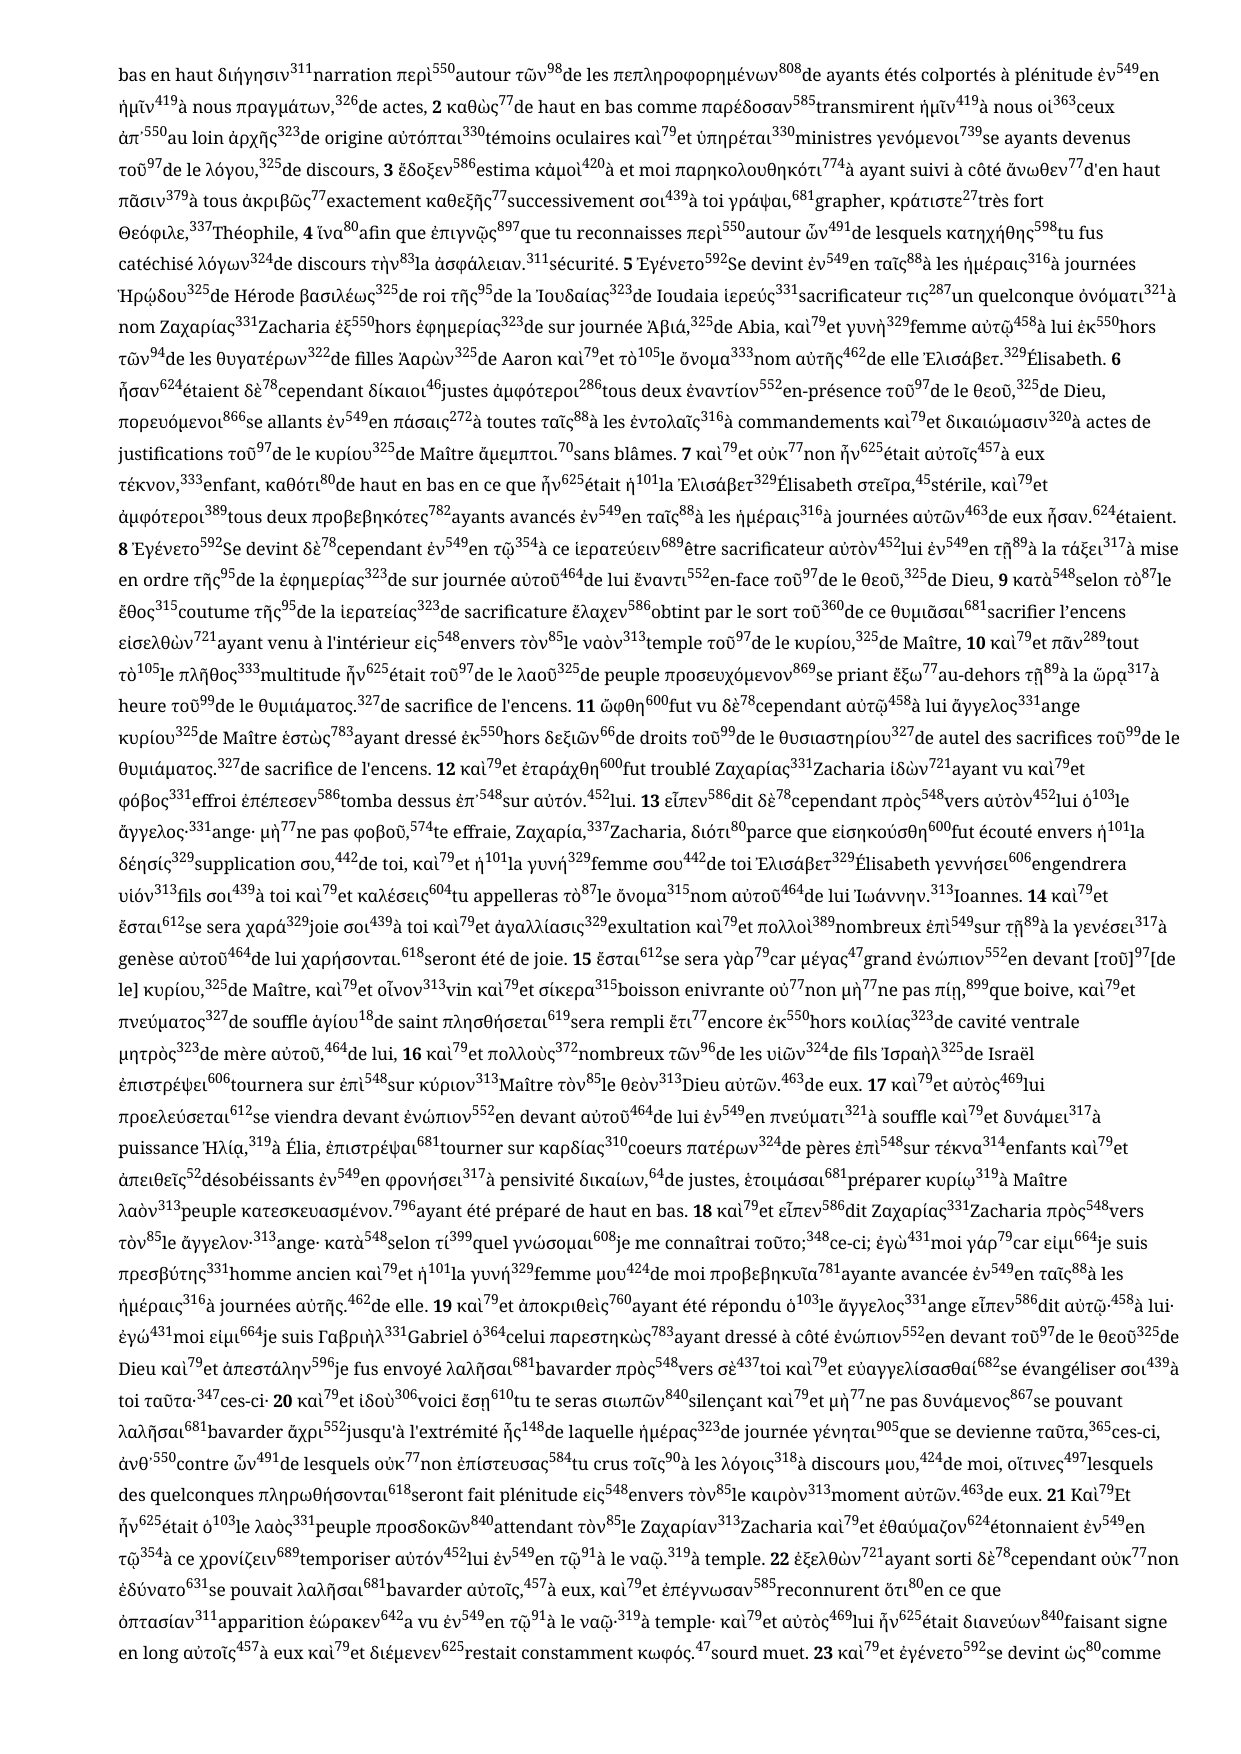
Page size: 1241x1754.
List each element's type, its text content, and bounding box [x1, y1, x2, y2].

text 1 Ἐπειδήπερ80Parce que donc certes πολλοὶ389nombreux ἐπεχείρησαν585mirent la main sur ἀνατάξασθαι682se ordonnancer de bas en haut διήγησιν311narration περὶ550autour τῶν98de les πεπληροφορημένων808de ayants étés colportés à plénitude ἐν549en ἡμῖν419à nous πραγμάτων,326de actes, 2 καθὼς77de haut en bas comme παρέδοσαν585transmirent ἡμῖν419à nous οἱ363ceux ἀπ᾽550au loin ἀρχῆς323de origine αὐτόπται330témoins oculaires καὶ79et ὑπηρέται330ministres γενόμενοι739se ayants devenus τοῦ97de le λόγου,325de discours, 3 ἔδοξεν586estima κἀμοὶ420à et moi παρηκολουθηκότι774à ayant suivi à côté ἄνωθεν77d'en haut πᾶσιν379à tous ἀκριβῶς77exactement καθεξῆς77successivement σοι439à toi γράψαι,681grapher, κράτιστε27très fort Θεόφιλε,337Théophile, 4 ἵνα80afin que ἐπιγνῷς897que tu reconnaisses περὶ550autour ὧν491de lesquels κατηχήθης598tu fus catéchisé λόγων324de discours τὴν83la ἀσφάλειαν.311sécurité. 5 Ἐγένετο592Se devint ἐν549en ταῖς88à les ἡμέραις316à journées Ἡρῴδου325de Hérode βασιλέως325de roi τῆς95de la Ἰουδαίας323de Ioudaia ἱερεύς331sacrificateur τις287un quelconque ὀνόματι321à nom Ζαχαρίας331Zacharia ἐξ550hors ἐφημερίας323de sur journée Ἀβιά,325de Abia, καὶ79et γυνὴ329femme αὐτῷ458à lui ἐκ550hors τῶν94de les θυγατέρων322de filles Ἀαρὼν325de Aaron καὶ79et τὸ105le ὄνομα333nom αὐτῆς462de elle Ἐλισάβετ.329Élisabeth. 6 ἦσαν624étaient δὲ78cependant δίκαιοι46justes ἀμφότεροι286tous deux ἐναντίον552en-présence τοῦ97de le θεοῦ,325de Dieu, πορευόμενοι866se allants ἐν549en πάσαις272à toutes ταῖς88à les ἐντολαῖς316à commandements καὶ79et δικαιώμασιν320à actes de justifications τοῦ97de le κυρίου325de Maître ἄμεμπτοι.70sans blâmes. 7 καὶ79et οὐκ77non ἦν625était αὐτοῖς457à eux τέκνον,333enfant, καθότι80de haut en bas en ce que ἦν625était ἡ101la Ἐλισάβετ329Élisabeth στεῖρα,45stérile, καὶ79et ἀμφότεροι389tous deux προβεβηκότες782ayants avancés ἐν549en ταῖς88à les ἡμέραις316à journées αὐτῶν463de eux ἦσαν.624étaient. 8 Ἐγένετο592Se devint δὲ78cependant ἐν549en τῷ354à ce ἱερατεύειν689être sacrificateur αὐτὸν452lui ἐν549en τῇ89à la τάξει317à mise en ordre τῆς95de la ἐφημερίας323de sur journée αὐτοῦ464de lui ἔναντι552en-face τοῦ97de le θεοῦ,325de Dieu, 9 κατὰ548selon τὸ87le ἔθος315coutume τῆς95de la ἱερατείας323de sacrificature ἔλαχεν586obtint par le sort τοῦ360de ce θυμιᾶσαι681sacrifier l’encens εἰσελθὼν721ayant venu à l'intérieur εἰς548envers τὸν85le ναὸν313temple τοῦ97de le κυρίου,325de Maître, 10 καὶ79et πᾶν289tout τὸ105le πλῆθος333multitude ἦν625était τοῦ97de le λαοῦ325de peuple προσευχόμενον869se priant ἔξω77au-dehors τῇ89à la ὥρᾳ317à heure τοῦ99de le θυμιάματος.327de sacrifice de l'encens. 11 ὤφθη600fut vu δὲ78cependant αὐτῷ458à lui ἄγγελος331ange κυρίου325de Maître ἑστὼς783ayant dressé ἐκ550hors δεξιῶν66de droits τοῦ99de le θυσιαστηρίου327de autel des sacrifices τοῦ99de le θυμιάματος.327de sacrifice de l'encens. 12 καὶ79et ἐταράχθη600fut troublé Ζαχαρίας331Zacharia ἰδὼν721ayant vu καὶ79et φόβος331effroi ἐπέπεσεν586tomba dessus ἐπ᾽548sur αὐτόν.452lui. 13 εἶπεν586dit δὲ78cependant πρὸς548vers αὐτὸν452lui ὁ103le ἄγγελος·331ange· μὴ77ne pas φοβοῦ,574te effraie, Ζαχαρία,337Zacharia, διότι80parce que εἰσηκούσθη600fut écouté envers ἡ101la δέησίς329supplication σου,442de toi, καὶ79et ἡ101la γυνή329femme σου442de toi Ἐλισάβετ329Élisabeth γεννήσει606engendrera υἱόν313fils σοι439à toi καὶ79et καλέσεις604tu appelleras τὸ87le ὄνομα315nom αὐτοῦ464de lui Ἰωάννην.313Ioannes. 14 καὶ79et ἔσται612se sera χαρά329joie σοι439à toi καὶ79et ἀγαλλίασις329exultation καὶ79et πολλοὶ389nombreux ἐπὶ549sur τῇ89à la γενέσει317à genèse αὐτοῦ464de lui χαρήσονται.618seront été de joie. 15 ἔσται612se sera γὰρ79car μέγας47grand ἐνώπιον552en devant [τοῦ]97[de le] κυρίου,325de Maître, καὶ79et οἶνον313vin καὶ79et σίκερα315boisson enivrante οὐ77non μὴ77ne pas πίῃ,899que boive, καὶ79et πνεύματος327de souffle ἁγίου18de saint πλησθήσεται619sera rempli ἔτι77encore ἐκ550hors κοιλίας323de cavité ventrale μητρὸς323de mère αὐτοῦ,464de lui, 16 καὶ79et πολλοὺς372nombreux τῶν96de les υἱῶν324de fils Ἰσραὴλ325de Israël ἐπιστρέψει606tournera sur ἐπὶ548sur κύριον313Maître τὸν85le θεὸν313Dieu αὐτῶν.463de eux. 17 καὶ79et αὐτὸς469lui προελεύσεται612se viendra devant ἐνώπιον552en devant αὐτοῦ464de lui ἐν549en πνεύματι321à souffle καὶ79et δυνάμει317à puissance Ἠλίᾳ,319à Élia, ἐπιστρέψαι681tourner sur καρδίας310coeurs πατέρων324de pères ἐπὶ548sur τέκνα314enfants καὶ79et ἀπειθεῖς52désobéissants ἐν549en φρονήσει317à pensivité δικαίων,64de justes, ἑτοιμάσαι681préparer κυρίῳ319à Maître λαὸν313peuple κατεσκευασμένον.796ayant été préparé de haut en bas. 18 καὶ79et εἶπεν586dit Ζαχαρίας331Zacharia πρὸς548vers τὸν85le ἄγγελον·313ange· κατὰ548selon τί399quel γνώσομαι608je me connaîtrai τοῦτο;348ce-ci; ἐγὼ431moi γάρ79car εἰμι664je suis πρεσβύτης331homme ancien καὶ79et ἡ101la γυνή329femme μου424de moi προβεβηκυῖα781ayante avancée ἐν549en ταῖς88à les ἡμέραις316à journées αὐτῆς.462de elle. 19 καὶ79et ἀποκριθεὶς760ayant été répondu ὁ103le ἄγγελος331ange εἶπεν586dit αὐτῷ·458à lui· ἐγώ431moi εἰμι664je suis Γαβριὴλ331Gabriel ὁ364celui παρεστηκὼς783ayant dressé à côté ἐνώπιον552en devant τοῦ97de le θεοῦ325de Dieu καὶ79et ἀπεστάλην596je fus envoyé λαλῆσαι681bavarder πρὸς548vers σὲ437toi καὶ79et εὐαγγελίσασθαί682se évangéliser σοι439à toi ταῦτα·347ces-ci· 20 καὶ79et ἰδοὺ306voici ἔσῃ610tu te seras σιωπῶν840silençant καὶ79et μὴ77ne pas δυνάμενος867se pouvant λαλῆσαι681bavarder ἄχρι552jusqu'à l'extrémité ἧς148de laquelle ἡμέρας323de journée γένηται905que se devienne ταῦτα,365ces-ci, ἀνθ᾽550contre ὧν491de lesquels οὐκ77non ἐπίστευσας584tu crus τοῖς90à les λόγοις318à discours μου,424de moi, οἵτινες497lesquels des quelconques πληρωθήσονται618seront fait plénitude εἰς548envers τὸν85le καιρὸν313moment αὐτῶν.463de eux. 21 Καὶ79Et ἦν625était ὁ103le λαὸς331peuple προσδοκῶν840attendant τὸν85le Ζαχαρίαν313Zacharia καὶ79et ἐθαύμαζον624étonnaient ἐν549en τῷ354à ce χρονίζειν689temporiser αὐτόν452lui ἐν549en τῷ91à le ναῷ.319à temple. 22 ἐξελθὼν721ayant sorti δὲ78cependant οὐκ77non ἐδύνατο631se pouvait λαλῆσαι681bavarder αὐτοῖς,457à eux, καὶ79et ἐπέγνωσαν585reconnurent ὅτι80en ce que ὀπτασίαν311apparition ἑώρακεν642a vu ἐν549en τῷ91à le ναῷ·319à temple· καὶ79et αὐτὸς469lui ἦν625était διανεύων840faisant signe en long αὐτοῖς457à eux καὶ79et διέμενεν625restait constamment κωφός.47sourd muet. 23 καὶ79et ἐγένετο592se devint ὡς80comme ἐπλήσθησαν599furent rempli αἱ100les ἡμέραι328journées τῆς95de la λειτουργίας323de liturgie αὐτοῦ,464de lui, ἀπῆλθεν586éloigna εἰς548envers τὸν85le οἶκον313maison αὐτοῦ.464de lui. 24 Μετὰ548Après δὲ78cependant ταύτας135celles-ci τὰς82les ἡμέρας310journées συνέλαβεν586prit ensemble Ἐλισάβετ329Élisabeth ἡ101la γυνὴ329femme αὐτοῦ464de lui καὶ79et περιέκρυβεν625cryptait autour ἑαυτὴν526elle-même μῆνας312mois πέντε178cinq λέγουσα838disante 25 ὅτι80en ce que οὕτως77ainsi μοι420à moi πεποίηκεν642a fait κύριος331Maître ἐν549en ἡμέραις316à journées αἷς483à lesquelles ἐπεῖδεν586vit dessus ἀφελεῖν681saisir au loin ὄνειδός315opprobre μου424de moi ἐν549en ἀνθρώποις.318à êtres humains. 26 Ἐν549En δὲ78cependant τῷ91à le μηνὶ319à mois τῷ91à le ἕκτῳ207à sixième ἀπεστάλη600fut envoyé ὁ103le ἄγγελος331ange Γαβριὴλ331Gabriel ἀπὸ550au loin τοῦ97de le θεοῦ325de Dieu εἰς548envers πόλιν311cité τῆς95de la Γαλιλαίας323de Galilée ᾗ484à laquelle ὄνομα333nom Ναζαρὲθ329Nazareth 27 πρὸς548vers παρθένον311vierge ἐμνηστευμένην794ayante étée fiancée ἀνδρὶ319à homme ᾧ486à lequel ὄνομα333nom Ἰωσὴφ331Ioseph ἐξ550hors οἴκου325de maison Δαυὶδ325de Dauid καὶ79et τὸ105le ὄνομα333nom τῆς95de la παρθένου323de vierge Μαριάμ.329Mariam. 28 καὶ79et εἰσελθὼν721ayant venu à l'intérieur πρὸς548vers αὐτὴν450elle ὁ103le ἄγγελος331ange εἶπεν·586dit· χαῖρε,308sois de joie, κεχαριτωμένη,816ayante étée graciée, ὁ103le κύριος331Maître μετὰ550avec σοῦ.442de toi. 29 ἡ467celle δὲ78cependant ἐπὶ549sur τῷ91à le λόγῳ319à discours διεταράχθη600fut perturbé entièrement καὶ79et διελογίζετο631se calculait au-travers ποταπὸς410de quel sorte εἴη700que soit ὁ103le ἀσπασμὸς331salutation οὗτος.156celui-ci. 30 Καὶ79Et εἶπεν586dit ὁ103le ἄγγελος331ange αὐτῇ·456à elle· μὴ77ne pas φοβοῦ,574te effraie, Μαριάμ,335Mariam, εὗρες584tu trouvas γὰρ79car χάριν311grâce παρὰ549à côté τῷ91à le θεῷ.319à Dieu. 31 καὶ79et ἰδοὺ306voici συλλήμψῃ610tu te prendras ensemble ἐν549en γαστρὶ317à ventre καὶ79et τέξῃ610tu te enfanteras υἱὸν313fils καὶ79et καλέσεις604tu appelleras τὸ87le ὄνομα315nom αὐτοῦ464de lui Ἰησοῦν.313Iésous. 32 οὗτος364celui-ci ἔσται612se sera μέγας47grand καὶ79et υἱὸς331fils ὑψίστου65de très haut κληθήσεται619sera appelé καὶ79et δώσει606donnera αὐτῷ458à lui κύριος331Maître ὁ103le θεὸς331Dieu τὸν85le θρόνον313trône Δαυὶδ325de Dauid τοῦ97de le πατρὸς325de père αὐτοῦ,464de lui, 33 καὶ79et βασιλεύσει606sera roi ἐπὶ548sur τὸν85le οἶκον313maison Ἰακὼβ325de Iakob εἰς548envers τοὺς84les αἰῶνας312ères καὶ79et τῆς95de la βασιλείας323de royauté αὐτοῦ464de lui οὐκ77non ἔσται612se sera τέλος.333achèvement. 34 εἶπεν586dit δὲ78cependant Μαριὰμ329Mariam πρὸς548vers τὸν85le ἄγγελον·313ange· πῶς77comment? ἔσται612se sera τοῦτο,366ce-ci, ἐπεὶ80puisque ἄνδρα313homme οὐ77non γινώσκω;664je connais; 35 καὶ79et ἀποκριθεὶς760ayant été répondu ὁ103le ἄγγελος331ange εἶπεν586dit αὐτῇ·456à elle· πνεῦμα333souffle ἅγιον24saint ἐπελεύσεται612se viendra sur ἐπὶ548sur σὲ437toi καὶ79et δύναμις329puissance ὑψίστου65de très haut ἐπισκιάσει606ombrera sur σοι·439à toi· διὸ79c'est pourquoi καὶ77aussi τὸ105le γεννώμενον893étant engendré ἅγιον73saint κληθήσεται619sera appelé υἱὸς331fils θεοῦ.325de Dieu. 36 καὶ79et ἰδοὺ306voici Ἐλισάβετ329Élisabeth ἡ101la συγγενίς329parente σου442de toi καὶ77aussi αὐτὴ467elle συνείληφεν642a pris ensemble υἱὸν313fils ἐν549en γήρει321à vétusté αὐτῆς462de elle καὶ79et οὗτος156celui-ci μὴν331mois ἕκτος213sixième ἐστὶν668est αὐτῇ456à elle τῇ484à celle καλουμένῃ878à étante appelée στείρᾳ·36à stérile· 37 ὅτι80en ce que οὐκ77non ἀδυνατήσει606sera impuissant παρὰ550à côté τοῦ97de le θεοῦ325de Dieu πᾶν289tout ῥῆμα.333oral. 38 εἶπεν586dit δὲ78cependant Μαριάμ·329Mariam· ἰδοὺ306voici ἡ101la δούλη329femelle esclave κυρίου·325de Maître· γένοιτό696que se devienne μοι420à moi κατὰ548selon τὸ87le ῥῆμά315oral σου.442de toi. Καὶ79Et ἀπῆλθεν586éloigna ἀπ᾽550au loin αὐτῆς462de elle ὁ103le ἄγγελος.331ange. 39 Ἀναστᾶσα719Ayante redressée δὲ78cependant Μαριὰμ329Mariam ἐν549en ταῖς88à les ἡμέραις316à journées ταύταις141à celles-ci ἐπορεύθη600fut allé εἰς548envers τὴν83la ὀρεινὴν51montagneuse μετὰ550avec σπουδῆς323de hâte εἰς548envers πόλιν311cité Ἰούδα,325de Iouda, 40 καὶ79et εἰσῆλθεν586vint à l'intérieur εἰς548envers τὸν85le οἶκον313maison Ζαχαρίου325de Zacharia καὶ79et ἠσπάσατο592se salua τὴν83la Ἐλισάβετ.311Élisabeth. 41 καὶ79et ἐγένετο592se devint ὡς80comme ἤκουσεν586écouta τὸν85le ἀσπασμὸν313salutation τῆς95de la Μαρίας323de Maria ἡ101la Ἐλισάβετ,329Élisabeth, ἐσκίρτησεν586tressaillit τὸ105le βρέφος333bébé ἐν549en τῇ89à la κοιλίᾳ317à cavité ventrale αὐτῆς,462de elle, καὶ79et ἐπλήσθη600fut rempli πνεύματος327de souffle ἁγίου18de saint ἡ101la Ἐλισάβετ,329Élisabeth, 42 καὶ79et ἀνεφώνησεν586voixa de bas en haut κραυγῇ317à cri μεγάλῃ8à grande καὶ79et εἶπεν·586dit· εὐλογημένη811ayante étée élogiée σὺ448toi ἐν549en γυναιξὶν316à femmes καὶ79et εὐλογημένος813ayant été élogié ὁ103le καρπὸς331fruit τῆς95de la κοιλίας323de cavité ventrale σου.442de toi. 43 καὶ79et πόθεν77d'où? μοι420à moi τοῦτο366ce-ci ἵνα77afin que ἔλθῃ899que vienne ἡ101la μήτηρ329mère τοῦ97de le κυρίου325de Maître μου424de moi πρὸς548vers ἐμέ;417moi; 44 ἰδοὺ306voici γὰρ79car ὡς80comme ἐγένετο592se devint ἡ101la φωνὴ329voix τοῦ97de le ἀσπασμοῦ325de salutation σου442de toi εἰς548envers τὰ86les ὦτά314oreilles μου,424de moi, ἐσκίρτησεν586tressaillit ἐν549en ἀγαλλιάσει317à exultation τὸ105le βρέφος333bébé ἐν549en τῇ89à la κοιλίᾳ317à cavité ventrale μου.424de moi. 45 καὶ79et μακαρία45bienheureuse ἡ362celle πιστεύσασα719ayante crue ὅτι80en ce que ἔσται612se sera τελείωσις329perfectionnement τοῖς353à ces λελαλημένοις802à ayants étés bavardés αὐτῇ456à elle παρὰ550à côté κυρίου.325de Maître. 46 Καὶ79Et εἶπεν586dit Μαριάμ·329Mariam· Μεγαλύνει668Magnifie ἡ101la ψυχή329âme μου424de moi τὸν85le κύριον,313Maître, 47 καὶ79et ἠγαλλίασεν586exulta τὸ105le πνεῦμά333souffle μου424de moi ἐπὶ549sur τῷ91à le θεῷ319à Dieu τῷ91à le σωτῆρί319à sauveur μου,424de moi, 48 ὅτι80en ce que ἐπέβλεψεν586regarda sur ἐπὶ548sur τὴν83la ταπείνωσιν311bassesse τῆς95de la δούλης323de femelle esclave αὐτοῦ.464de lui. ἰδοὺ306voici γὰρ79car ἀπὸ550au loin τοῦ358de celui νῦν77maintenant μακαριοῦσίν605estimeront bienheureux με417moi πᾶσαι284toutes αἱ100les γενεαί,328générations, 49 ὅτι80en ce que ἐποίησέν586fit μοι420à moi μεγάλα54grands ὁ103le δυνατός.71puissant. καὶ79et ἅγιον49saint τὸ105le ὄνομα333nom αὐτοῦ,464de lui, 50 καὶ79et τὸ105le ἔλεος333miséricorde αὐτοῦ464de lui εἰς548envers γενεὰς310générations καὶ79et γενεὰς310générations τοῖς351à ceux φοβουμένοις854à se effrayants αὐτόν.452lui. 51 Ἐποίησεν586Fit κράτος315force ἐν549en βραχίονι319à bras αὐτοῦ,464de lui, διεσκόρπισεν586dispersa au travers ὑπερηφάνους52prétentieux διανοίᾳ317à capacité d’intelligence καρδίας323de coeur αὐτῶν·463de eux· 52 καθεῖλεν586saisit du haut vers le bas δυνάστας312dynastes ἀπὸ550au loin θρόνων324de trônes καὶ79et ὕψωσεν586haussa ταπεινούς,52bas, 53 πεινῶντας821ayants faim ἐνέπλησεν586remplit dans ἀγαθῶν66de bons καὶ79et πλουτοῦντας821étants riche ἐξαπέστειλεν586envoya dehors κενούς.52vides. 54 ἀντελάβετο592se prit contre Ἰσραὴλ325de Israël παιδὸς325de jeune servant αὐτοῦ,464de lui, μνησθῆναι683être fait mémoire ἐλέους,327de miséricorde, 55 καθὼς77de haut en bas comme ἐλάλησεν586bavarda πρὸς548vers τοὺς84les πατέρας312pères ἡμῶν,423de nous, τῷ91à le Ἀβραὰμ319à Abraam καὶ79et τῷ93à le σπέρματι321à semence αὐτοῦ464de lui εἰς548envers τὸν85le αἰῶνα.313ère. 56 Ἔμεινεν586Resta δὲ78cependant Μαριὰμ329Mariam σὺν549avec αὐτῇ456à elle ὡς77comme μῆνας312mois τρεῖς,178trois, καὶ79et ὑπέστρεψεν586retourna en arrière εἰς548envers τὸν85le οἶκον313maison αὐτῆς.462de elle. 57 Τῇ89à La δὲ78cependant Ἐλισάβετ317à Élisabeth ἐπλήσθη600fut rempli ὁ103le χρόνος331temps τοῦ360de ce τεκεῖν681enfanter αὐτὴν450elle καὶ79et ἐγέννησεν586engendra υἱόν.313fils. 58 καὶ79et ἤκουσαν585écoutèrent οἱ102les περίοικοι70maisonnées alentours καὶ79et οἱ102les συγγενεῖς70congénitaux αὐτῆς462de elle ὅτι80en ce que ἐμεγάλυνεν586magnifia κύριος331Maître τὸ87le ἔλεος315miséricorde αὐτοῦ464de lui μετ᾽550avec αὐτῆς462de elle καὶ79et συνέχαιρον624étaient de joie avec αὐτῇ.456à elle. 59 Καὶ79Et ἐγένετο592se devint ἐν549en τῇ89à la ἡμέρᾳ317à journée τῇ89à la ὀγδόῃ206à huitième ἦλθον585vinrent περιτεμεῖν681circoncire τὸ87le παιδίον315petit servant καὶ79et ἐκάλουν624appelaient αὐτὸ454lui ἐπὶ549sur τῷ93à le ὀνόματι321à nom τοῦ97de le πατρὸς325de père αὐτοῦ464de lui Ζαχαρίαν.313Zacharia. 60 καὶ79et ἀποκριθεῖσα758ayante étée répondue ἡ101la μήτηρ329mère αὐτοῦ464de lui εἶπεν·586dit· οὐχί,304non pas, ἀλλὰ79mais κληθήσεται619sera appelé Ἰωάννης.331Ioannes. 61 καὶ79et εἶπαν585dirent πρὸς548vers αὐτὴν450elle ὅτι80en ce que οὐδείς390aucun ἐστιν668est ἐκ550hors τῆς95de la συγγενείας323de parenté σου442de toi ὃς498lequel καλεῖται680est appelé τῷ93à le ὀνόματι321à nom τούτῳ.146à ce-ci. 62 ἐνένευον624faisaient des signes δὲ78cependant τῷ91à le πατρὶ319à père αὐτοῦ464de lui τὸ348ce τί399quel ἂν340le cas échéant θέλοι700que veuille καλεῖσθαι692être appelé αὐτό.454lui. 63 καὶ79et αἰτήσας721ayant demandé πινακίδιον315tablette ἔγραψεν586grapha λέγων·840disant· Ἰωάννης331Ioannes ἐστὶν668est ὄνομα333nom αὐτοῦ.464de lui. καὶ79et ἐθαύμασαν585étonnèrent πάντες.389tous. 64 ἀνεῴχθη600fut ouvert δὲ78cependant τὸ105le στόμα333bouche αὐτοῦ464de lui παραχρῆμα77instantanément καὶ79et ἡ101la γλῶσσα329langue αὐτοῦ,464de lui, καὶ79et ἐλάλει625bavardait εὐλογῶν840élogiant τὸν85le θεόν.313Dieu. 65 Καὶ79Et ἐγένετο592se devint ἐπὶ548sur πάντας372tous φόβος331effroi τοὺς345ceux περιοικοῦντας821habitants maison alentours αὐτούς,451eux, καὶ79et ἐν549en ὅλῃ273à toute entière τῇ89à la ὀρεινῇ57à montagneuse τῆς95de la Ἰουδαίας323de Ioudaia διελαλεῖτο636était bavardé en séparant πάντα288tous τὰ104les ῥήματα332oraux ταῦτα,157ces-ci, 66 καὶ79et ἔθεντο591se posèrent πάντες389tous οἱ363ceux ἀκούσαντες720ayants écoutés ἐν549en τῇ89à la καρδίᾳ317à coeur αὐτῶν463de eux λέγοντες·839disants· τί412quel ἄρα77par conséquent τὸ105le παιδίον333petit servant τοῦτο158ce-ci ἔσται;612se sera; καὶ77aussi γὰρ79car χεὶρ329main κυρίου325de Maître ἦν625était μετ᾽550avec αὐτοῦ.464de lui. 67 Καὶ79Et Ζαχαρίας331Zacharia ὁ103le πατὴρ331père αὐτοῦ464de lui ἐπλήσθη600fut rempli πνεύματος327de souffle ἁγίου18de saint καὶ79et ἐπροφήτευσεν586prophétisa λέγων·840disant· 68 Εὐλογητὸς47Élogié κύριος331Maître ὁ103le θεὸς331Dieu τοῦ97de le Ἰσραήλ,325de Israël, ὅτι80en ce que ἐπεσκέψατο592se rendit supervision καὶ79et ἐποίησεν586fit λύτρωσιν311rançonnement τῷ91à le λαῷ319à peuple αὐτοῦ,464de lui, 69 καὶ79et ἤγειρεν586éveilla κέρας315corne σωτηρίας323de sauvetage ἡμῖν419à nous ἐν549en οἴκῳ319à maison Δαυὶδ325de Dauid παιδὸς325de jeune servant αὐτοῦ,464de lui, 70 καθὼς77de haut en bas comme ἐλάλησεν586bavarda διὰ550par στόματος327de bouche τῶν96de les ἁγίων64de saints ἀπ᾽550au loin αἰῶνος325de ère προφητῶν324de prophètes αὐτοῦ,464de lui, 71 σωτηρίαν311sauvetage ἐξ550hors ἐχθρῶν64de ennemis ἡμῶν423de nous καὶ79et ἐκ550hors χειρὸς323de main πάντων383de tous τῶν357de ceux μισούντων833de haïssants ἡμᾶς,416nous, 72 ποιῆσαι681faire ἔλεος315miséricorde μετὰ550avec τῶν96de les πατέρων324de pères ἡμῶν423de nous καὶ79et μνησθῆναι683être fait mémoire διαθήκης323de disposition ἁγίας14de sainte αὐτοῦ,464de lui, 73 ὅρκον313serment ὃν480lequel ὤμοσεν586jura πρὸς548vers Ἀβραὰμ313Abraam τὸν85le πατέρα313père ἡμῶν,423de nous, τοῦ360de ce δοῦναι681donner ἡμῖν419à nous 74 ἀφόβως77sans effrayement ἐκ550hors χειρὸς323de main ἐχθρῶν64de ennemis ῥυσθέντας743ayants étés délivrés λατρεύειν689adorer αὐτῷ458à lui 75 ἐν549en ὁσιότητι317à piété sacré καὶ79et δικαιοσύνῃ317à justice ἐνώπιον552en devant αὐτοῦ464de lui πάσαις272à toutes ταῖς88à les ἡμέραις316à journées ἡμῶν.423de nous. 76 Καὶ77Aussi σὺ448toi δέ,78cependant, παιδίον,339petit servant, προφήτης331prophète ὑψίστου65de très haut κληθήσῃ·617tu seras appelé· προπορεύσῃ610tu te marcheras en avant γὰρ79car ἐνώπιον552en devant κυρίου325de Maître ἑτοιμάσαι681préparer ὁδοὺς310chemins αὐτοῦ,464de lui, 77 τοῦ360de ce δοῦναι681donner γνῶσιν311connaissance σωτηρίας323de sauvetage τῷ91à le λαῷ319à peuple αὐτοῦ464de lui ἐν549en ἀφέσει317à abandon ἁμαρτιῶν322de fautes αὐτῶν,463de eux, 78 διὰ548par le fait de σπλάγχνα314entrailles ἐλέους327de miséricorde θεοῦ325de Dieu ἡμῶν,423de nous, ἐν549en οἷς487à lesquels ἐπισκέψεται612se rendra supervision ἡμᾶς416nous ἀνατολὴ329levant ἐξ550hors ὕψους,327de hauteur, 79 ἐπιφᾶναι681briller sur τοῖς351à ceux ἐν549en σκότει321à ténèbre καὶ79et σκιᾷ317à ombre θανάτου325de trépas καθημένοις,854à se étants assis, τοῦ360de ce κατευθῦναι681diriger droit de haut en bas τοὺς84les πόδας312pieds ἡμῶν423de nous εἰς548envers ὁδὸν311chemin εἰρήνης.323de paix. 80 Τὸ105Le δὲ78cependant παιδίον333petit servant ηὔξανεν625croissait καὶ79et ἐκραταιοῦτο636était fortifié πνεύματι,321à souffle, καὶ79et ἦν625était ἐν549en ταῖς88à les ἐρήμοις56à désertes ἕως552jusqu'à ce que ἡμέρας323de journée ἀναδείξεως323de présentation de bas en haut αὐτοῦ464de lui πρὸς548vers τὸν85le Ἰσραήλ.313Israël. [118, 59, 1181, 1665]
